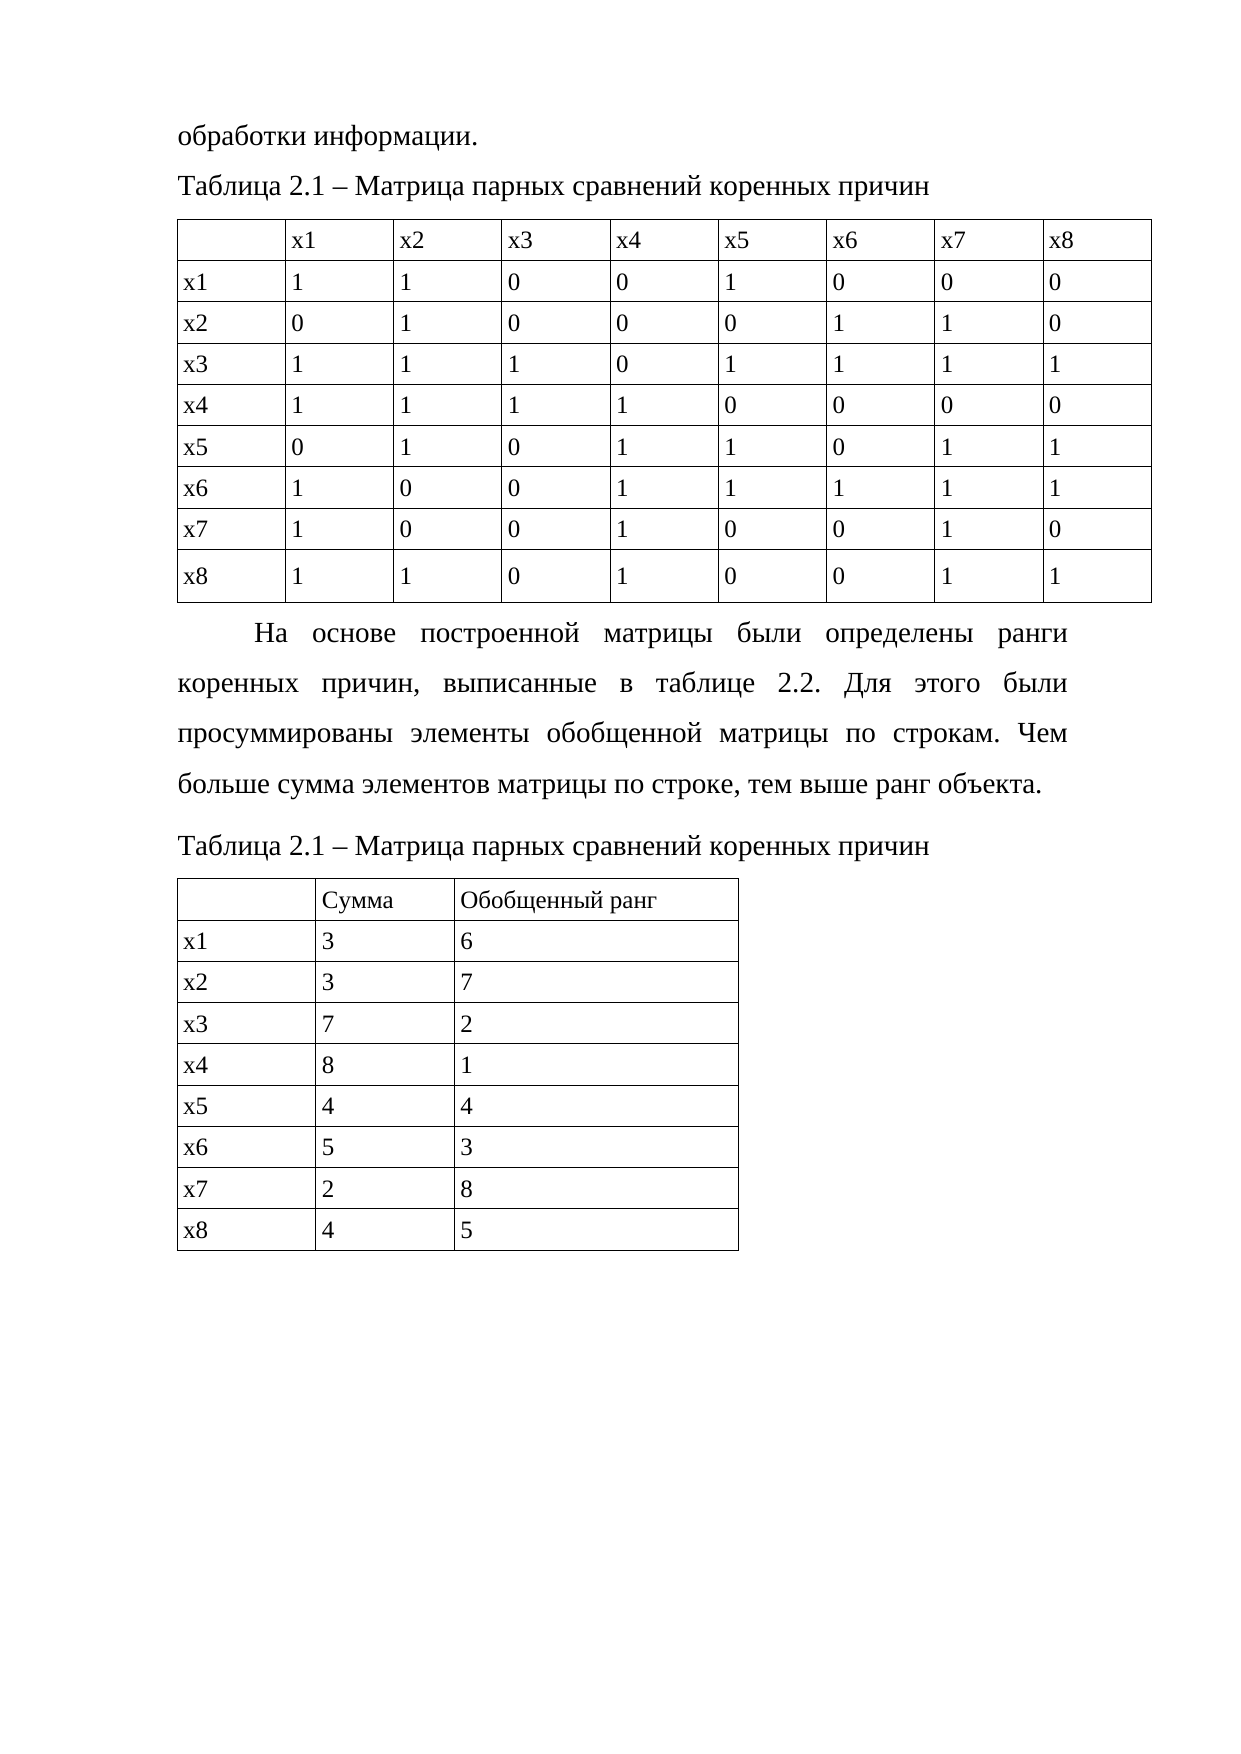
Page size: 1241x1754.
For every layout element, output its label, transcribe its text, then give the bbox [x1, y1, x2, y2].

text На основе построенной матрицы были определены ранги коренных причин, выписанные в таблице 2.2. Для этого были просуммированы элементы обобщенной матрицы по строкам. Чем больше сумма элементов матрицы по строке, тем выше ранг объекта. [177, 615, 1069, 799]
table_cell 1 [394, 550, 501, 602]
table_cell 1 [394, 426, 501, 466]
table_cell 1 [286, 467, 393, 507]
table_cell 4 [316, 1209, 454, 1249]
table_header [178, 220, 285, 260]
table_cell 1 [935, 509, 1043, 549]
table_cell x2 [178, 302, 285, 342]
table_cell 0 [286, 302, 393, 342]
table_cell 1 [935, 302, 1043, 342]
table_cell 1 [719, 261, 826, 301]
table_header x8 [1044, 220, 1151, 260]
table_cell x5 [178, 1086, 315, 1126]
table_cell x2 [178, 962, 315, 1002]
table_cell x1 [178, 261, 285, 301]
table_cell 0 [719, 509, 826, 549]
table_header Сумма [316, 879, 454, 919]
table_cell x4 [178, 1044, 315, 1084]
table_cell 0 [502, 467, 610, 507]
table_cell 1 [935, 550, 1043, 602]
table_cell 1 [502, 344, 610, 384]
table_cell 1 [286, 385, 393, 425]
table_cell 1 [394, 385, 501, 425]
table_cell 0 [827, 261, 934, 301]
table_cell 0 [1044, 302, 1151, 342]
table_cell 1 [1044, 344, 1151, 384]
table_cell 1 [1044, 426, 1151, 466]
table_cell 4 [316, 1086, 454, 1126]
table_cell 0 [827, 509, 934, 549]
table_cell x3 [178, 1003, 315, 1043]
table_cell 0 [827, 426, 934, 466]
table_cell 1 [394, 344, 501, 384]
table_cell 0 [719, 550, 826, 602]
table_header x1 [286, 220, 393, 260]
table_cell 1 [827, 467, 934, 507]
table_cell 0 [1044, 509, 1151, 549]
table_cell 0 [286, 426, 393, 466]
table_cell 1 [935, 344, 1043, 384]
table_cell 1 [719, 467, 826, 507]
table_header x3 [502, 220, 610, 260]
table_cell 1 [611, 550, 718, 602]
text Таблица 2.1 – Матрица парных сравнений коренных причин [177, 168, 1068, 202]
table_cell 0 [1044, 385, 1151, 425]
table_cell 1 [827, 302, 934, 342]
table_cell 0 [935, 385, 1043, 425]
table_header x4 [611, 220, 718, 260]
table_header x2 [394, 220, 501, 260]
table_cell 7 [316, 1003, 454, 1043]
table_cell 0 [502, 426, 610, 466]
table_cell x8 [178, 550, 285, 602]
table_cell x1 [178, 921, 315, 961]
table_cell x5 [178, 426, 285, 466]
table_cell 1 [935, 467, 1043, 507]
table_cell 1 [394, 302, 501, 342]
table_cell 1 [286, 261, 393, 301]
table_cell 1 [286, 509, 393, 549]
table_cell 0 [394, 509, 501, 549]
table_cell 2 [316, 1168, 454, 1208]
table_cell 4 [455, 1086, 738, 1126]
table_cell 3 [455, 1127, 738, 1167]
table_cell 7 [455, 962, 738, 1002]
table_cell 0 [611, 261, 718, 301]
table_cell 0 [611, 302, 718, 342]
table_cell 2 [455, 1003, 738, 1043]
table_cell 8 [455, 1168, 738, 1208]
table_cell 1 [611, 509, 718, 549]
table_cell x7 [178, 1168, 315, 1208]
table_cell 1 [286, 344, 393, 384]
table_cell 1 [394, 261, 501, 301]
table_cell 0 [719, 302, 826, 342]
table_cell 0 [827, 385, 934, 425]
table_header x7 [935, 220, 1043, 260]
table_cell 0 [394, 467, 501, 507]
table_cell 0 [1044, 261, 1151, 301]
table_header x5 [719, 220, 826, 260]
table_cell 1 [935, 426, 1043, 466]
table_cell 1 [611, 467, 718, 507]
table_cell 1 [611, 385, 718, 425]
table_cell 8 [316, 1044, 454, 1084]
table_cell 1 [719, 344, 826, 384]
table_cell 0 [935, 261, 1043, 301]
table_cell 6 [455, 921, 738, 961]
table_cell 1 [502, 385, 610, 425]
table_cell 1 [719, 426, 826, 466]
table_cell x3 [178, 344, 285, 384]
table_cell 0 [611, 344, 718, 384]
table_header [178, 879, 315, 919]
table_cell 1 [286, 550, 393, 602]
table_cell 0 [502, 509, 610, 549]
table_cell 5 [316, 1127, 454, 1167]
table_cell x8 [178, 1209, 315, 1249]
table_cell x6 [178, 467, 285, 507]
table_cell 1 [611, 426, 718, 466]
text Таблица 2.1 – Матрица парных сравнений коренных причин [177, 828, 1068, 861]
table_cell 1 [455, 1044, 738, 1084]
table_cell 5 [455, 1209, 738, 1249]
table_header x6 [827, 220, 934, 260]
table_cell 1 [1044, 550, 1151, 602]
table_cell 1 [827, 344, 934, 384]
table_cell 3 [316, 921, 454, 961]
table_cell 0 [502, 302, 610, 342]
table_header Обобщенный ранг [455, 879, 738, 919]
table_cell 0 [719, 385, 826, 425]
table_cell x7 [178, 509, 285, 549]
table_cell x6 [178, 1127, 315, 1167]
table_cell 0 [502, 550, 610, 602]
list обработки информации. [177, 118, 1152, 152]
table_cell 3 [316, 962, 454, 1002]
table_cell 1 [1044, 467, 1151, 507]
table_cell 0 [827, 550, 934, 602]
table_cell x4 [178, 385, 285, 425]
table_cell 0 [502, 261, 610, 301]
